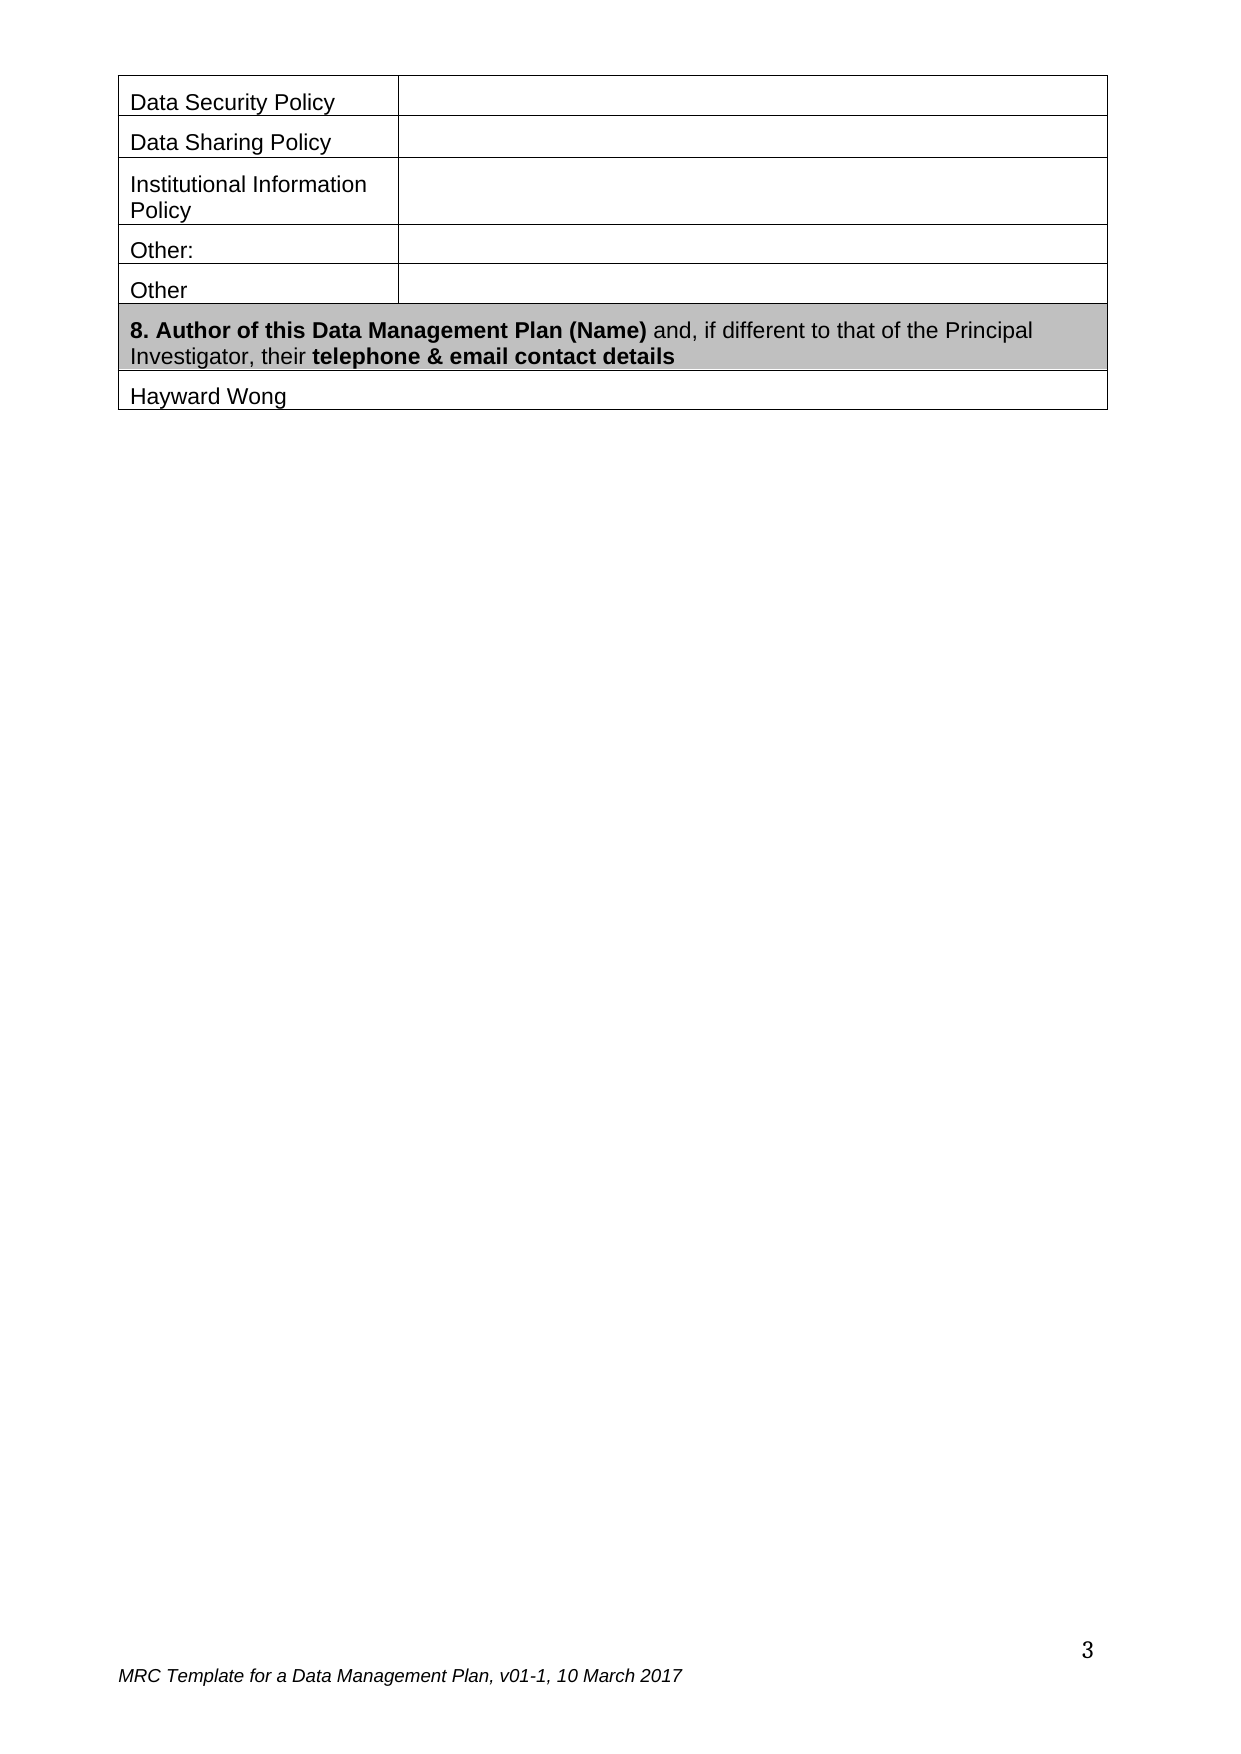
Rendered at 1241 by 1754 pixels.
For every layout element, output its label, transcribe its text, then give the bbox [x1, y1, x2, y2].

table_cell [399, 264, 1107, 303]
table_cell Institutional Information Policy [119, 158, 398, 223]
table_cell Data Sharing Policy [119, 116, 398, 157]
table_cell [399, 225, 1107, 263]
table_cell Other: [119, 225, 398, 263]
table_cell Hayward Wong [119, 371, 1107, 409]
table_cell Data Security Policy [119, 76, 398, 115]
table_cell [399, 116, 1107, 157]
table_cell Other [119, 264, 398, 303]
table_cell 8. Author of this Data Management Plan (Name) and, if different to that of the Principal Investigator, their telephone & email contact details [119, 304, 1107, 369]
table_cell [399, 76, 1107, 115]
table_cell [399, 158, 1107, 223]
